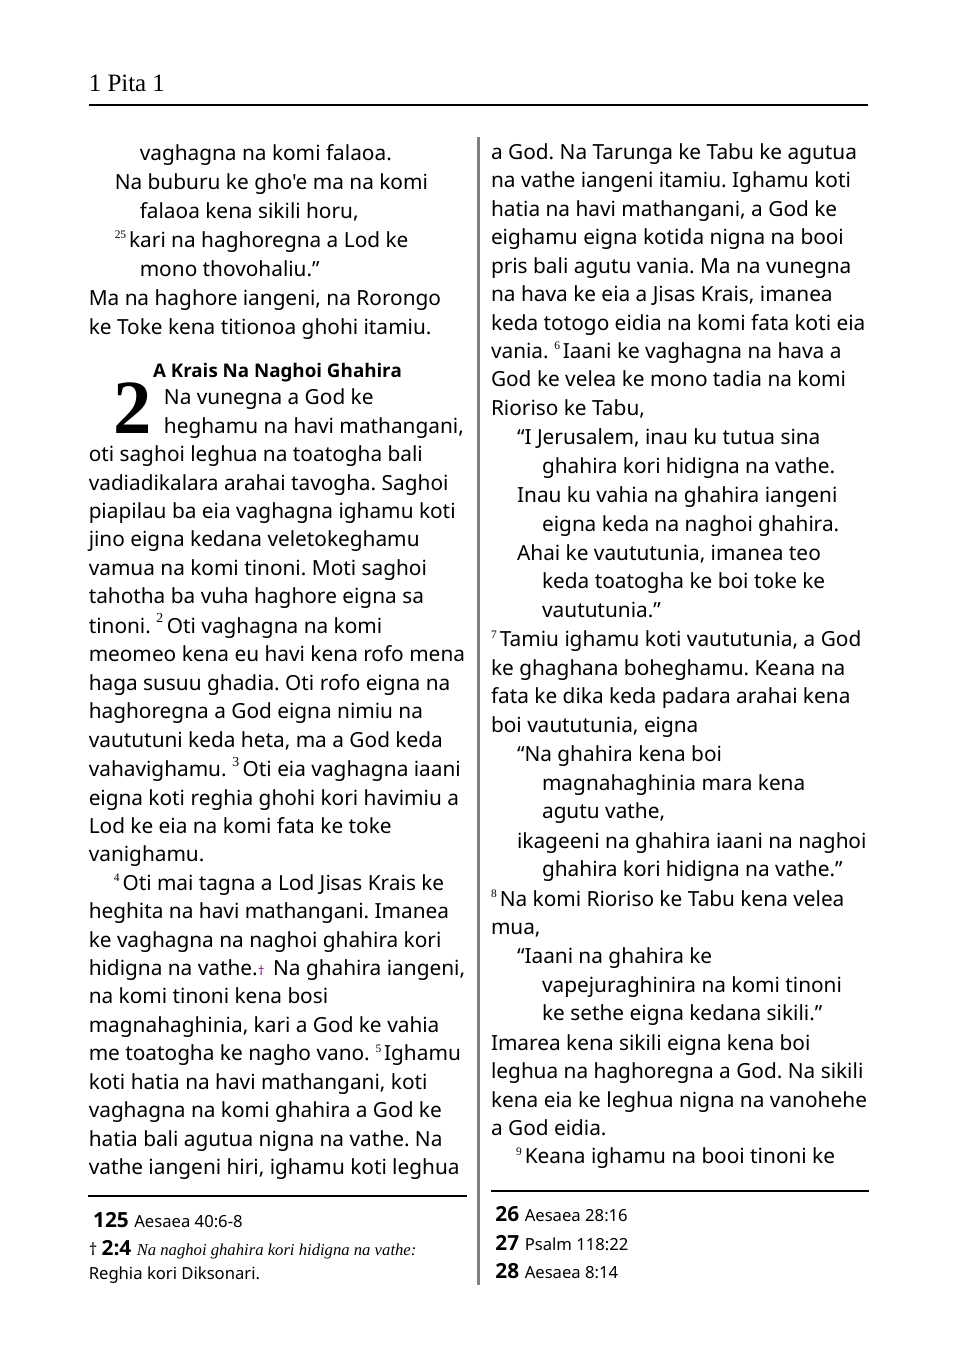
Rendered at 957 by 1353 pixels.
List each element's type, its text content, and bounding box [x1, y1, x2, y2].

text 7 Tamiu ighamu koti vaututunia, a God ke ghaghana boheghamu. Keana na fata ke dika keda padara arahai kena boi vaututunia, eigna [491, 624, 868, 738]
text “Na ghahira kena boi magnahaghinia mara kena agutu vathe, [517, 739, 867, 825]
text vaghagna na komi falaoa. [115, 138, 465, 166]
text Ahai ke vaututunia, imanea teo keda toatogha ke boi toke ke vaututunia.” [517, 537, 867, 623]
text 26 Aesaea 28:16 [491, 1199, 868, 1228]
text Inau ku vahia na ghahira iangeni eigna keda na naghoi ghahira. [517, 479, 867, 537]
text A Krais Na Naghoi Ghahira [88, 357, 466, 382]
text Ma na haghore iangeni, na Rorongo ke Toke kena titionoa ghohi itamiu. [88, 283, 466, 340]
text Imarea kena sikili eigna kena boi leghua na haghoregna a God. Na sikili kena eia ke leghua nigna na vanohehe a God eidia. [491, 1028, 868, 1142]
text 27 Psalm 118:22 [491, 1228, 868, 1256]
text 2 1 Na vunegna a God ke heghamu na havi mathangani, oti saghoi leghua na toatogha bali vadiadikalara arahai tavogha. Saghoi piapilau ba eia vaghagna ighamu koti jino eigna kedana veletokeghamu vamua na komi tinoni. Moti saghoi tahotha ba vuha haghore eigna sa tinoni. 2 Oti vaghagna na komi meomeo kena eu havi kena rofo mena haga susuu ghadia. Oti rofo eigna na haghoregna a God eigna nimiu na vaututuni keda heta, ma a God keda vahavighamu. 3 Oti eia vaghagna iaani eigna koti reghia ghohi kori havimiu a Lod ke eia na komi fata ke toke vanighamu. [88, 382, 466, 868]
text 8 Na komi Rioriso ke Tabu kena velea mua, [491, 884, 868, 941]
text 25 kari na haghoregna a Lod ke mono thovohaliu.” [115, 224, 465, 282]
text “Iaani na ghahira ke vapejuraghinira na komi tinoni ke sethe eigna kedana sikili.” [517, 942, 867, 1027]
text 28 Aesaea 8:14 [491, 1256, 868, 1284]
text Na buburu ke gho'e ma na komi falaoa kena sikili horu, [115, 166, 465, 224]
text “I Jerusalem, inau ku tutua sina ghahira kori hidigna na vathe. [517, 423, 867, 479]
text 125 Aesaea 40:6-8 [88, 1205, 466, 1233]
text 4 Oti mai tagna a Lod Jisas Krais ke heghita na havi mathangani. Imanea ke vaghagna na naghoi ghahira kori hidigna na vathe. Na ghahira iangeni, na komi tinoni kena bosi magnahaghinia, kari a God ke vahia me toatogha ke nagho vano. 5 Ighamu koti hatia na havi mathangani, koti vaghagna na komi ghahira a God ke hatia bali agutua nigna na vathe. Na vathe iangeni hiri, ighamu koti leghua [88, 868, 466, 1181]
text a God. Na Tarunga ke Tabu ke agutua na vathe iangeni itamiu. Ighamu koti hatia na havi mathangani, a God ke eighamu eigna kotida nigna na booi pris bali agutu vania. Ma na vunegna na hava ke eia a Jisas Krais, imanea keda totogo eidia na komi fata koti eia vania. 6 Iaani ke vaghagna na hava a God ke velea ke mono tadia na komi Rioriso ke Tabu, [491, 137, 868, 421]
text 9 Keana ighamu na booi tinoni ke [491, 1142, 868, 1170]
text 2:4 Na naghoi ghahira kori hidigna na vathe: Reghia kori Diksonari. [88, 1233, 466, 1284]
text ikageeni na ghahira iaani na naghoi ghahira kori hidigna na vathe.” [517, 825, 867, 883]
